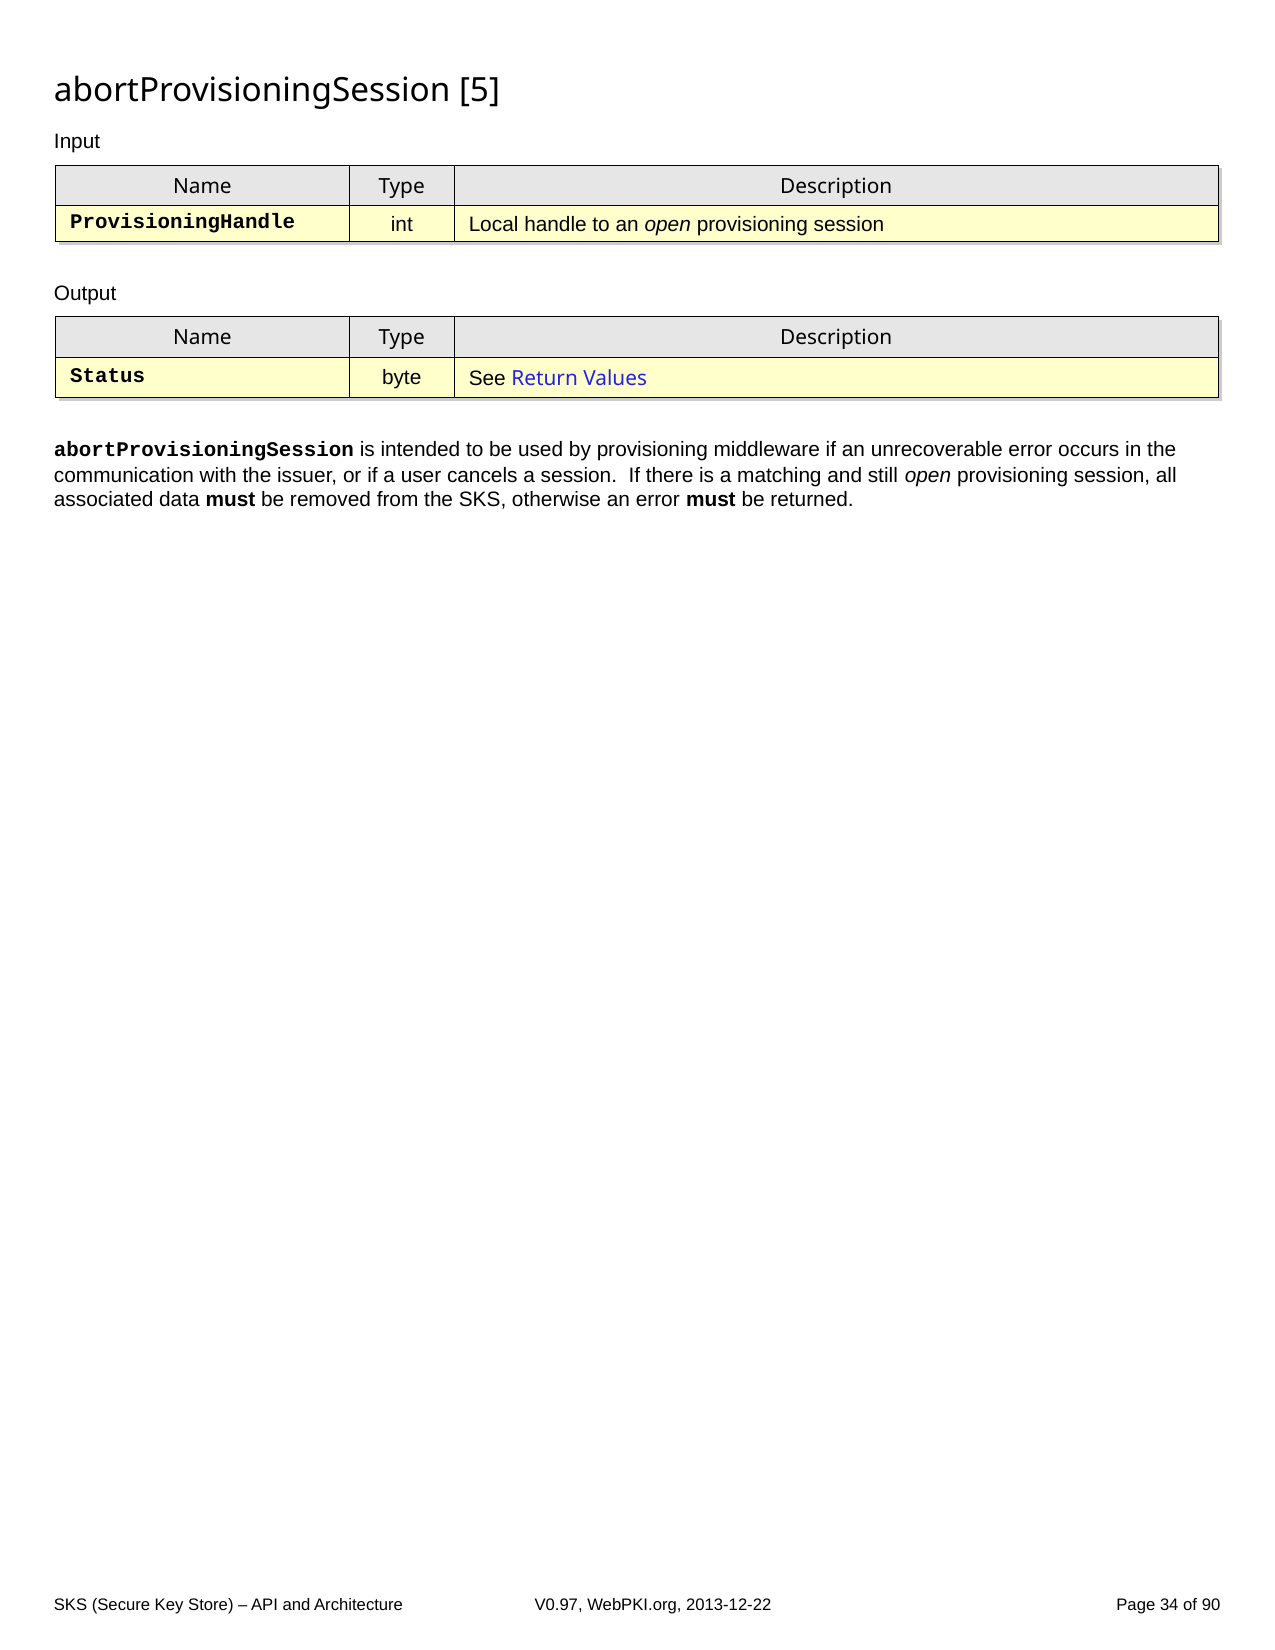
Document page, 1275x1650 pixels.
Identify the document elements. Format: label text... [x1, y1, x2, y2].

table_cell See Return Values [455, 358, 1218, 397]
text Output [54, 281, 1221, 304]
table_cell Status [56, 358, 349, 397]
text abortProvisioningSession is intended to be used by provisioning middleware if an unrecoverable error occurs in the communication with the issuer, or if a user cancels a session. If there is a matching and still open provisioning session, all associated data must be removed from the SKS, otherwise an error must be returned. [54, 437, 1221, 510]
table_cell Local handle to an open provisioning session [455, 206, 1218, 241]
table_header Type [350, 317, 454, 357]
table_header Description [455, 166, 1218, 205]
table_header Name [56, 166, 349, 205]
text Input [54, 129, 1221, 153]
table_cell byte [350, 358, 454, 397]
table_cell int [350, 206, 454, 241]
table_header Type [350, 166, 454, 205]
table_header Name [56, 317, 349, 357]
table_header Description [455, 317, 1218, 357]
table_cell ProvisioningHandle [56, 206, 349, 241]
subtitle abortProvisioningSession [5] [54, 66, 1221, 111]
